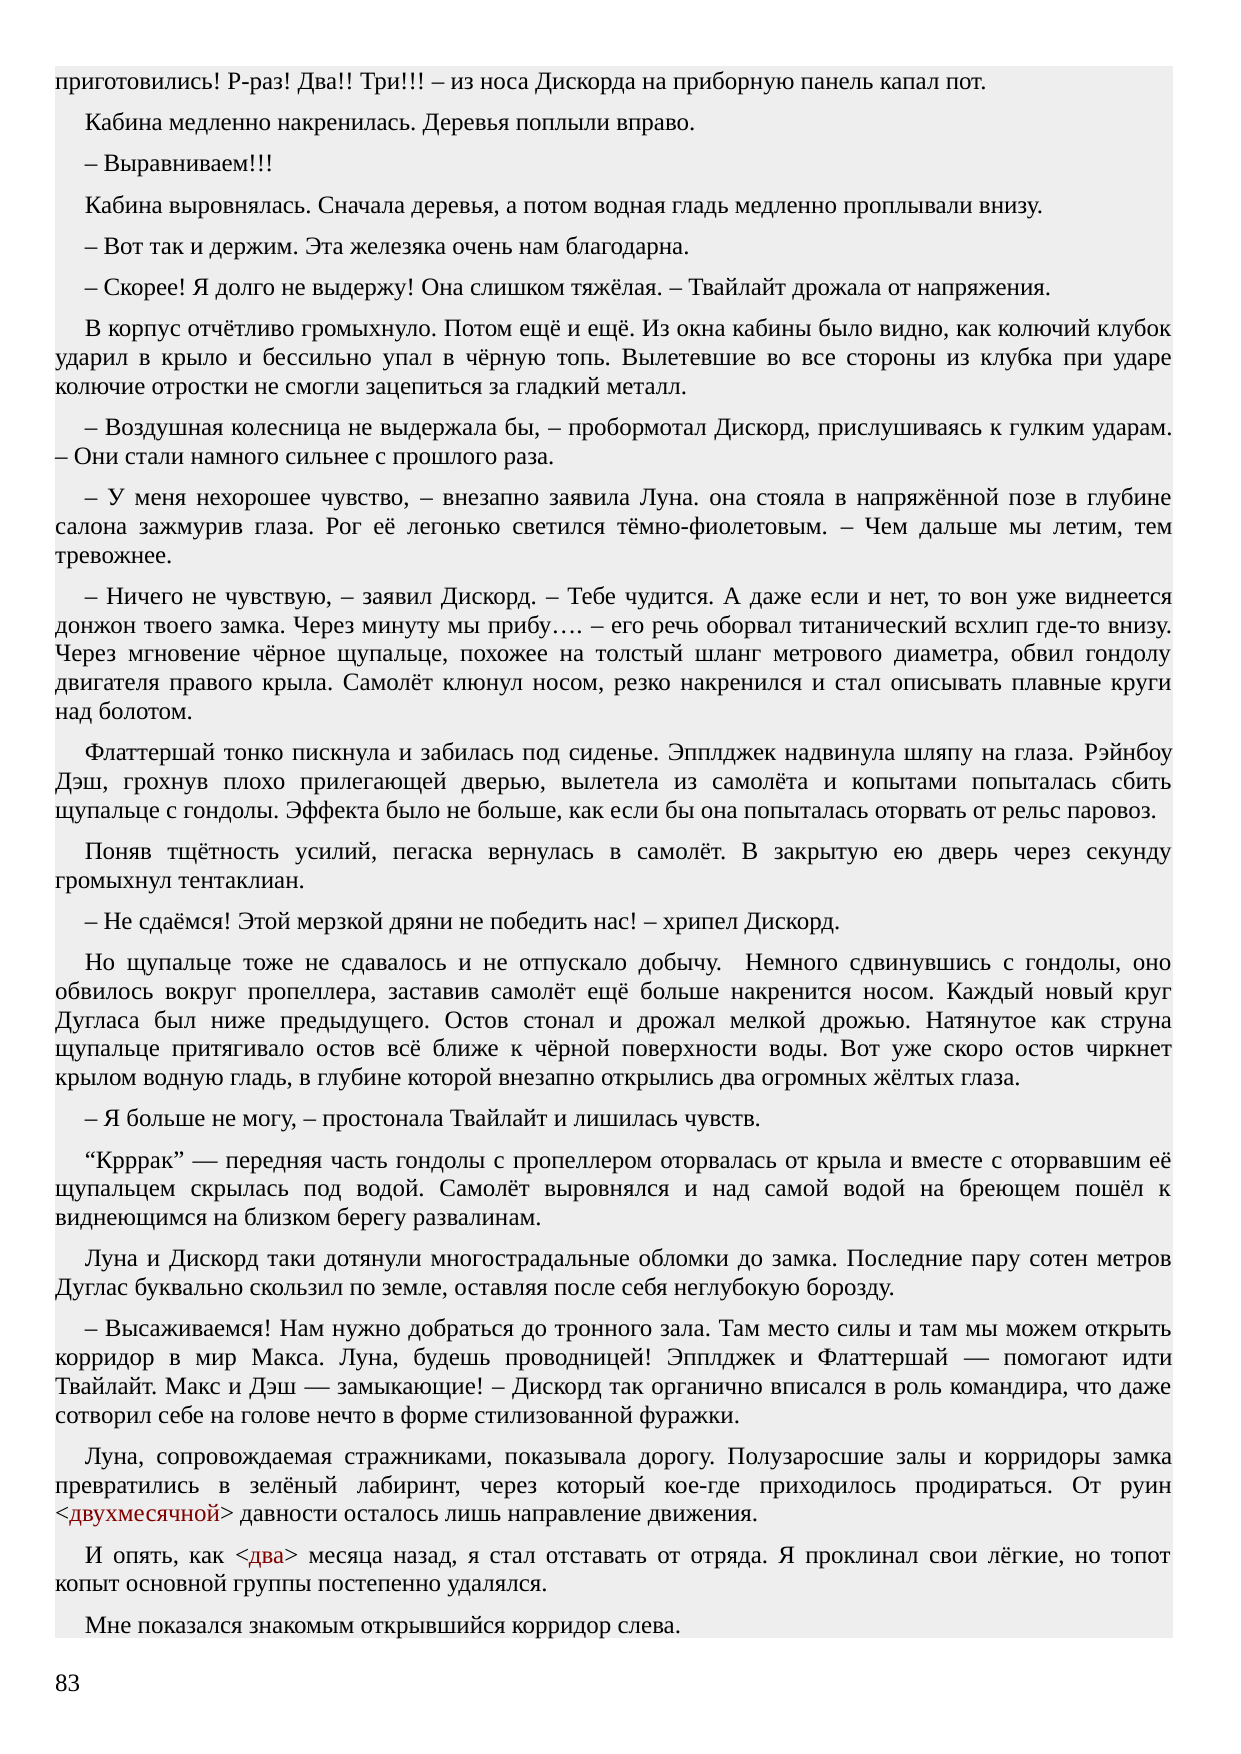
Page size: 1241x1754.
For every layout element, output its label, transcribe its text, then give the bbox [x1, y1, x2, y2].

text – Высаживаемся! Нам нужно добраться до тронного зала. Там место силы и там мы можем открыть корридор в мир Макса. Луна, будешь проводницей! Эпплджек и Флаттершай — помогают идти Твайлайт. Макс и Дэш — замыкающие! – Дискорд так органично вписался в роль командира, что даже сотворил себе на голове нечто в форме стилизованной фуражки. [55, 1313, 1173, 1428]
text – Выравниваем!!! [55, 148, 1173, 177]
text – Воздушная колесница не выдержала бы, – пробормотал Дискорд, прислушиваясь к гулким ударам. – Они стали намного сильнее с прошлого раза. [55, 412, 1173, 470]
text – Скорее! Я долго не выдержу! Она слишком тяжёлая. – Твайлайт дрожала от напряжения. [55, 272, 1173, 301]
text Поняв тщётность усилий, пегаска вернулась в самолёт. В закрытую ею дверь через секунду громыхнул тентаклиан. [55, 836, 1173, 893]
text – Не сдаёмся! Этой мерзкой дряни не победить нас! – хрипел Дискорд. [55, 906, 1173, 935]
text В корпус отчётливо громыхнуло. Потом ещё и ещё. Из окна кабины было видно, как колючий клубок ударил в крыло и бессильно упал в чёрную топь. Вылетевшие во все стороны из клубка при ударе колючие отростки не смогли зацепиться за гладкий металл. [55, 313, 1173, 400]
text И опять, как <два> месяца назад, я стал отставать от отряда. Я проклинал свои лёгкие, но топот копыт основной группы постепенно удалялся. [55, 1540, 1173, 1597]
text Флаттершай тонко пискнула и забилась под сиденье. Эпплджек надвинула шляпу на глаза. Рэйнбоу Дэш, грохнув плохо прилегающей дверью, вылетела из самолёта и копытами попыталась сбить щупальце с гондолы. Эффекта было не больше, как если бы она попыталась оторвать от рельс паровоз. [55, 737, 1173, 823]
text Кабина выровнялась. Сначала деревья, а потом водная гладь медленно проплывали внизу. [55, 190, 1173, 218]
text Луна и Дискорд таки дотянули многострадальные обломки до замка. Последние пару сотен метров Дуглас буквально скользил по земле, оставляя после себя неглубокую борозду. [55, 1243, 1173, 1301]
text Кабина медленно накренилась. Деревья поплыли вправо. [55, 107, 1173, 136]
text Но щупальце тоже не сдавалось и не отпускало добычу. Немного сдвинувшись с гондолы, оно обвилось вокруг пропеллера, заставив самолёт ещё больше накренится носом. Каждый новый круг Дугласа был ниже предыдущего. Остов стонал и дрожал мелкой дрожью. Натянутое как струна щупальце притягивало остов всё ближе к чёрной поверхности воды. Вот уже скоро остов чиркнет крылом водную гладь, в глубине которой внезапно открылись два огромных жёлтых глаза. [55, 947, 1173, 1091]
text Луна, сопровождаемая стражниками, показывала дорогу. Полузаросшие залы и корридоры замка превратились в зелёный лабиринт, через который кое-где приходилось продираться. От руин <двухмесячной> давности осталось лишь направление движения. [55, 1441, 1173, 1527]
text – Я больше не могу, – простонала Твайлайт и лишилась чувств. [55, 1103, 1173, 1132]
text – Вот так и держим. Эта железяка очень нам благодарна. [55, 231, 1173, 260]
text приготовились! Р-раз! Два!! Три!!! – из носа Дискорда на приборную панель капал пот. [55, 66, 1173, 95]
text – У меня нехорошее чувство, – внезапно заявила Луна. она стояла в напряжённой позе в глубине салона зажмурив глаза. Рог её легонько светился тёмно-фиолетовым. – Чем дальше мы летим, тем тревожнее. [55, 482, 1173, 568]
text Мне показался знакомым открывшийся корридор слева. [55, 1610, 1173, 1638]
text “Крррак” — передняя часть гондолы с пропеллером оторвалась от крыла и вместе с оторвавшим её щупальцем скрылась под водой. Самолёт выровнялся и над самой водой на бреющем пошёл к виднеющимся на близком берегу развалинам. [55, 1145, 1173, 1231]
text – Ничего не чувствую, – заявил Дискорд. – Тебе чудится. А даже если и нет, то вон уже виднеется донжон твоего замка. Через минуту мы прибу…. – его речь оборвал титанический всхлип где-то внизу. Через мгновение чёрное щупальце, похожее на толстый шланг метрового диаметра, обвил гондолу двигателя правого крыла. Самолёт клюнул носом, резко накренился и стал описывать плавные круги над болотом. [55, 581, 1173, 725]
